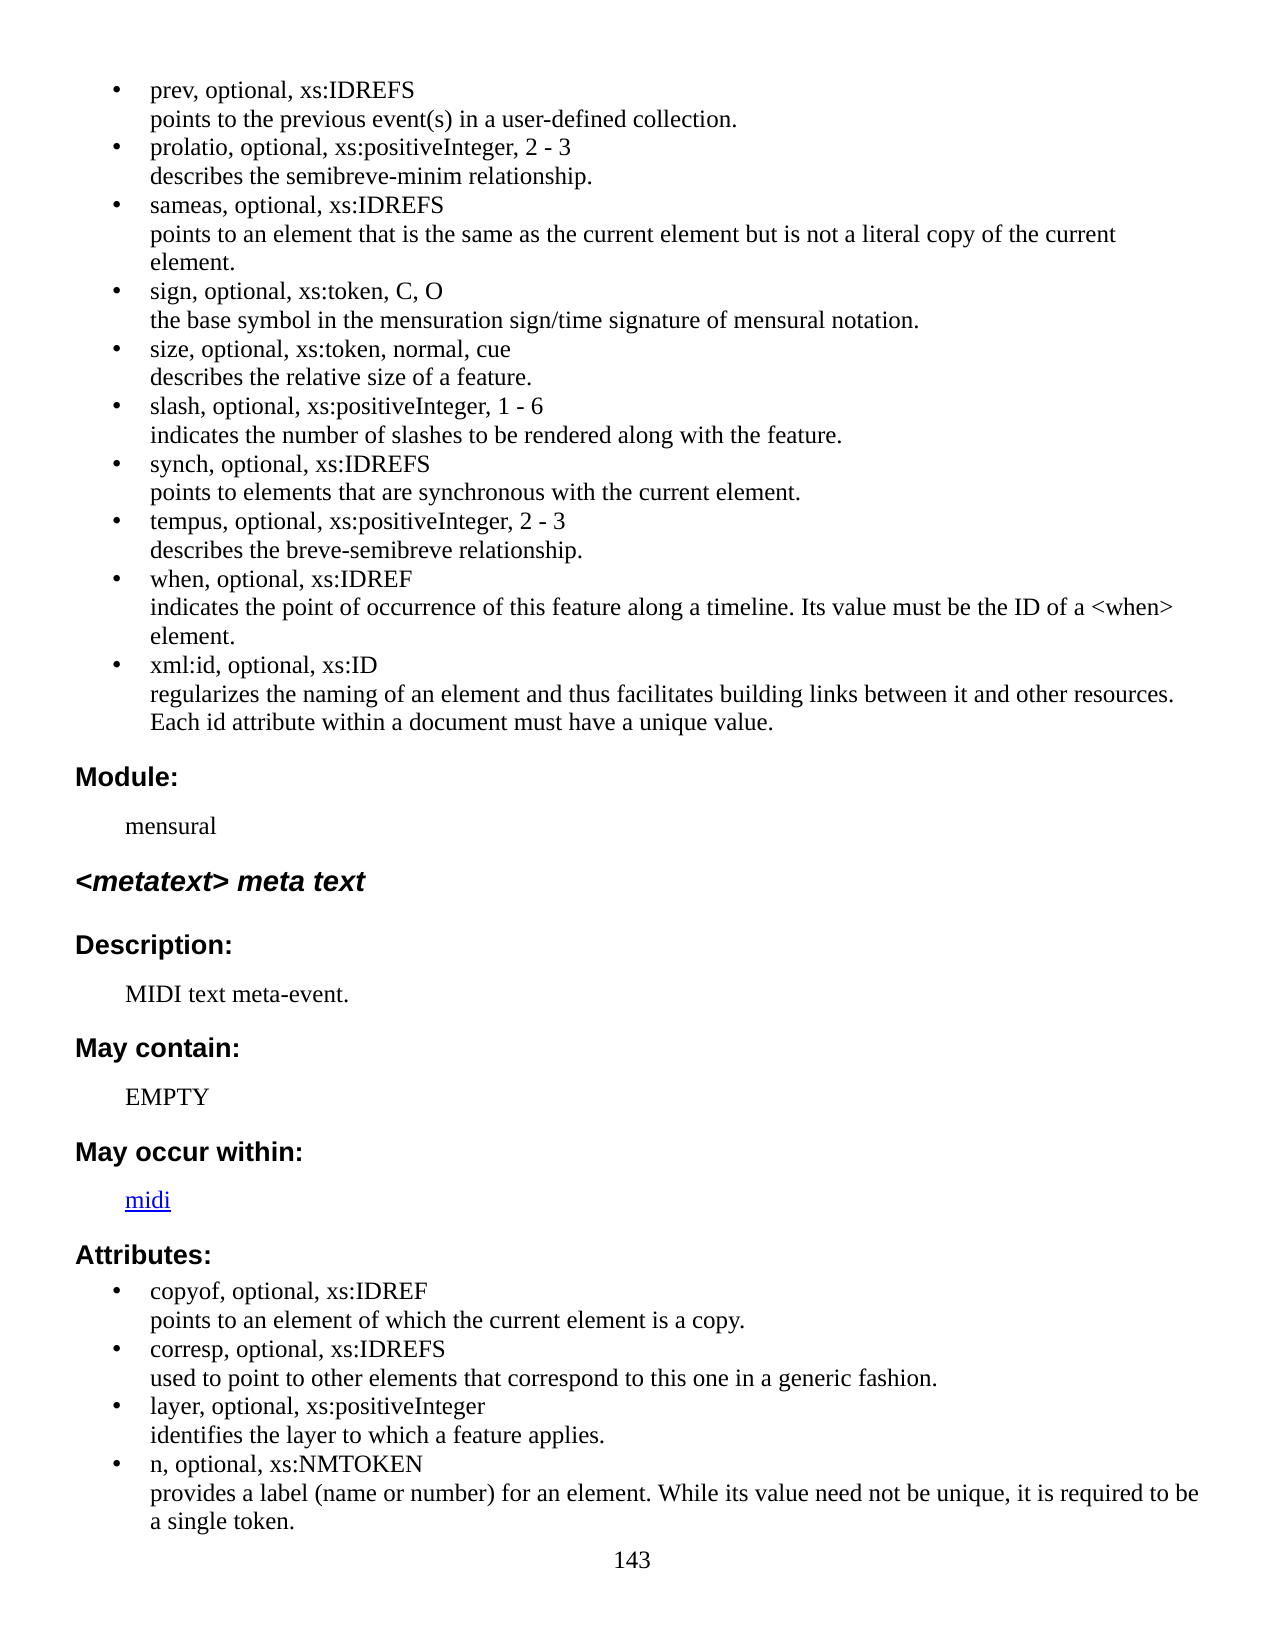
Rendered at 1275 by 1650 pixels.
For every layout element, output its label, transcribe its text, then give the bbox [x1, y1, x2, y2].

list size, optional, xs:token, normal, cue describes the relative size of a feature. [112, 334, 1200, 391]
subtitle <metatext> meta text [75, 864, 1200, 898]
list synch, optional, xs:IDREFS points to elements that are synchronous with the current element. [112, 449, 1200, 506]
list xml:id, optional, xs:ID regularizes the naming of an element and thus facilitates building links between it and other resources. Each id attribute within a document must have a unique value. [112, 650, 1200, 736]
list n, optional, xs:NMTOKEN provides a label (name or number) for an element. While its value need not be unique, it is required to be a single token. [112, 1449, 1200, 1535]
subtitle Module: [75, 761, 1200, 792]
text mensural [75, 811, 1200, 839]
list prev, optional, xs:IDREFS points to the previous event(s) in a user-defined collection. [112, 75, 1200, 132]
text MIDI text meta-event. [75, 979, 1200, 1007]
list slash, optional, xs:positiveInteger, 1 - 6 indicates the number of slashes to be rendered along with the feature. [112, 391, 1200, 449]
text EMPTY [75, 1082, 1200, 1111]
list prolatio, optional, xs:positiveInteger, 2 - 3 describes the semibreve-minim relationship. [112, 132, 1200, 190]
list sign, optional, xs:token, C, O the base symbol in the mensuration sign/time signature of mensural notation. [112, 276, 1200, 334]
list layer, optional, xs:positiveInteger identifies the layer to which a feature applies. [112, 1391, 1200, 1449]
subtitle Description: [75, 929, 1200, 961]
list copyof, optional, xs:IDREF points to an element of which the current element is a copy. [112, 1276, 1200, 1334]
subtitle May occur within: [75, 1136, 1200, 1167]
list tempus, optional, xs:positiveInteger, 2 - 3 describes the breve-semibreve relationship. [112, 506, 1200, 564]
text midi [75, 1185, 1200, 1214]
list when, optional, xs:IDREF indicates the point of occurrence of this feature along a timeline. Its value must be the ID of a <when> element. [112, 564, 1200, 650]
subtitle May contain: [75, 1032, 1200, 1064]
subtitle Attributes: [75, 1239, 1200, 1270]
list corresp, optional, xs:IDREFS used to point to other elements that correspond to this one in a generic fashion. [112, 1334, 1200, 1391]
list sameas, optional, xs:IDREFS points to an element that is the same as the current element but is not a literal copy of the current element. [112, 190, 1200, 276]
